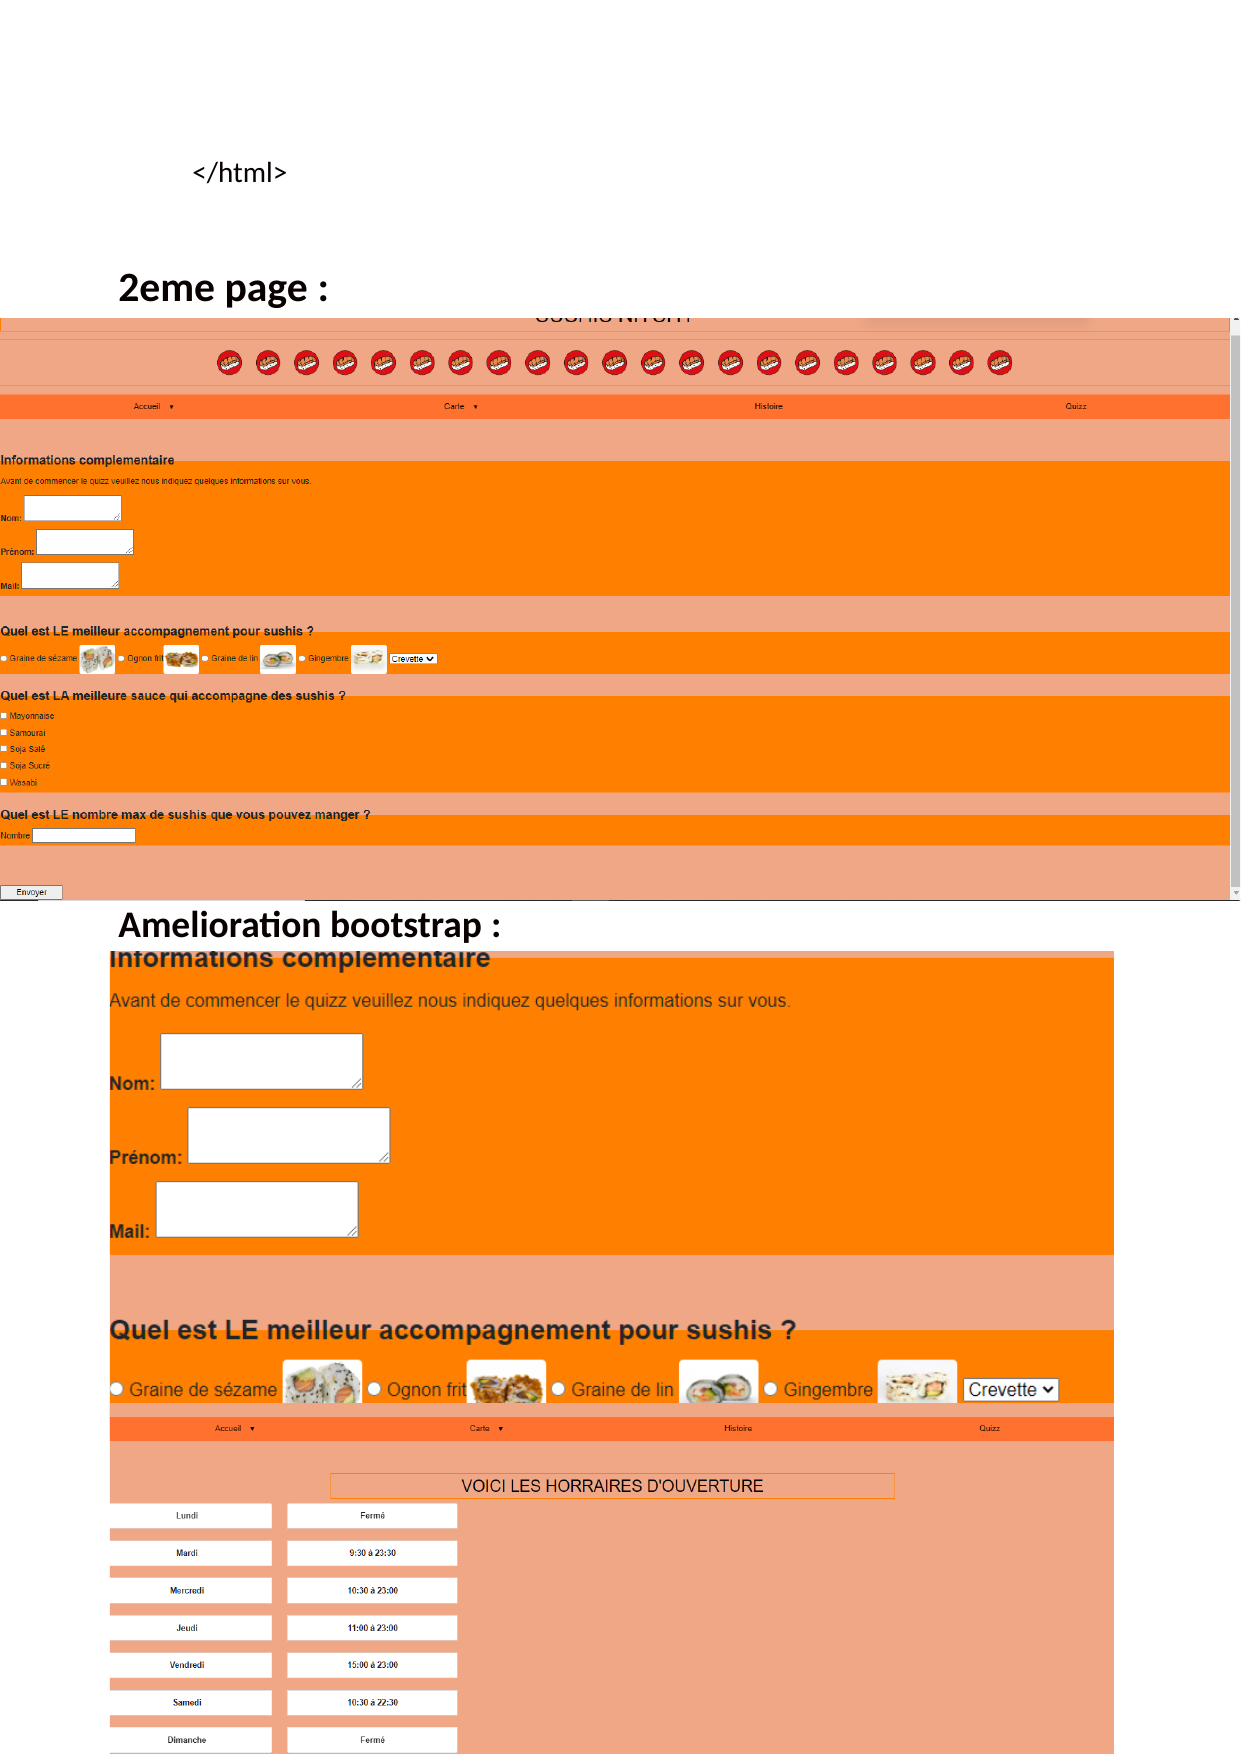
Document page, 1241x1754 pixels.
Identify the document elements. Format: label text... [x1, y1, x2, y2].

text </html> [118, 154, 1122, 189]
picture [109, 951, 1114, 1754]
text [118, 311, 1122, 318]
text 2eme page : [118, 261, 1122, 311]
picture [0, 318, 1241, 901]
text Amelioration bootstrap : [118, 901, 1122, 946]
